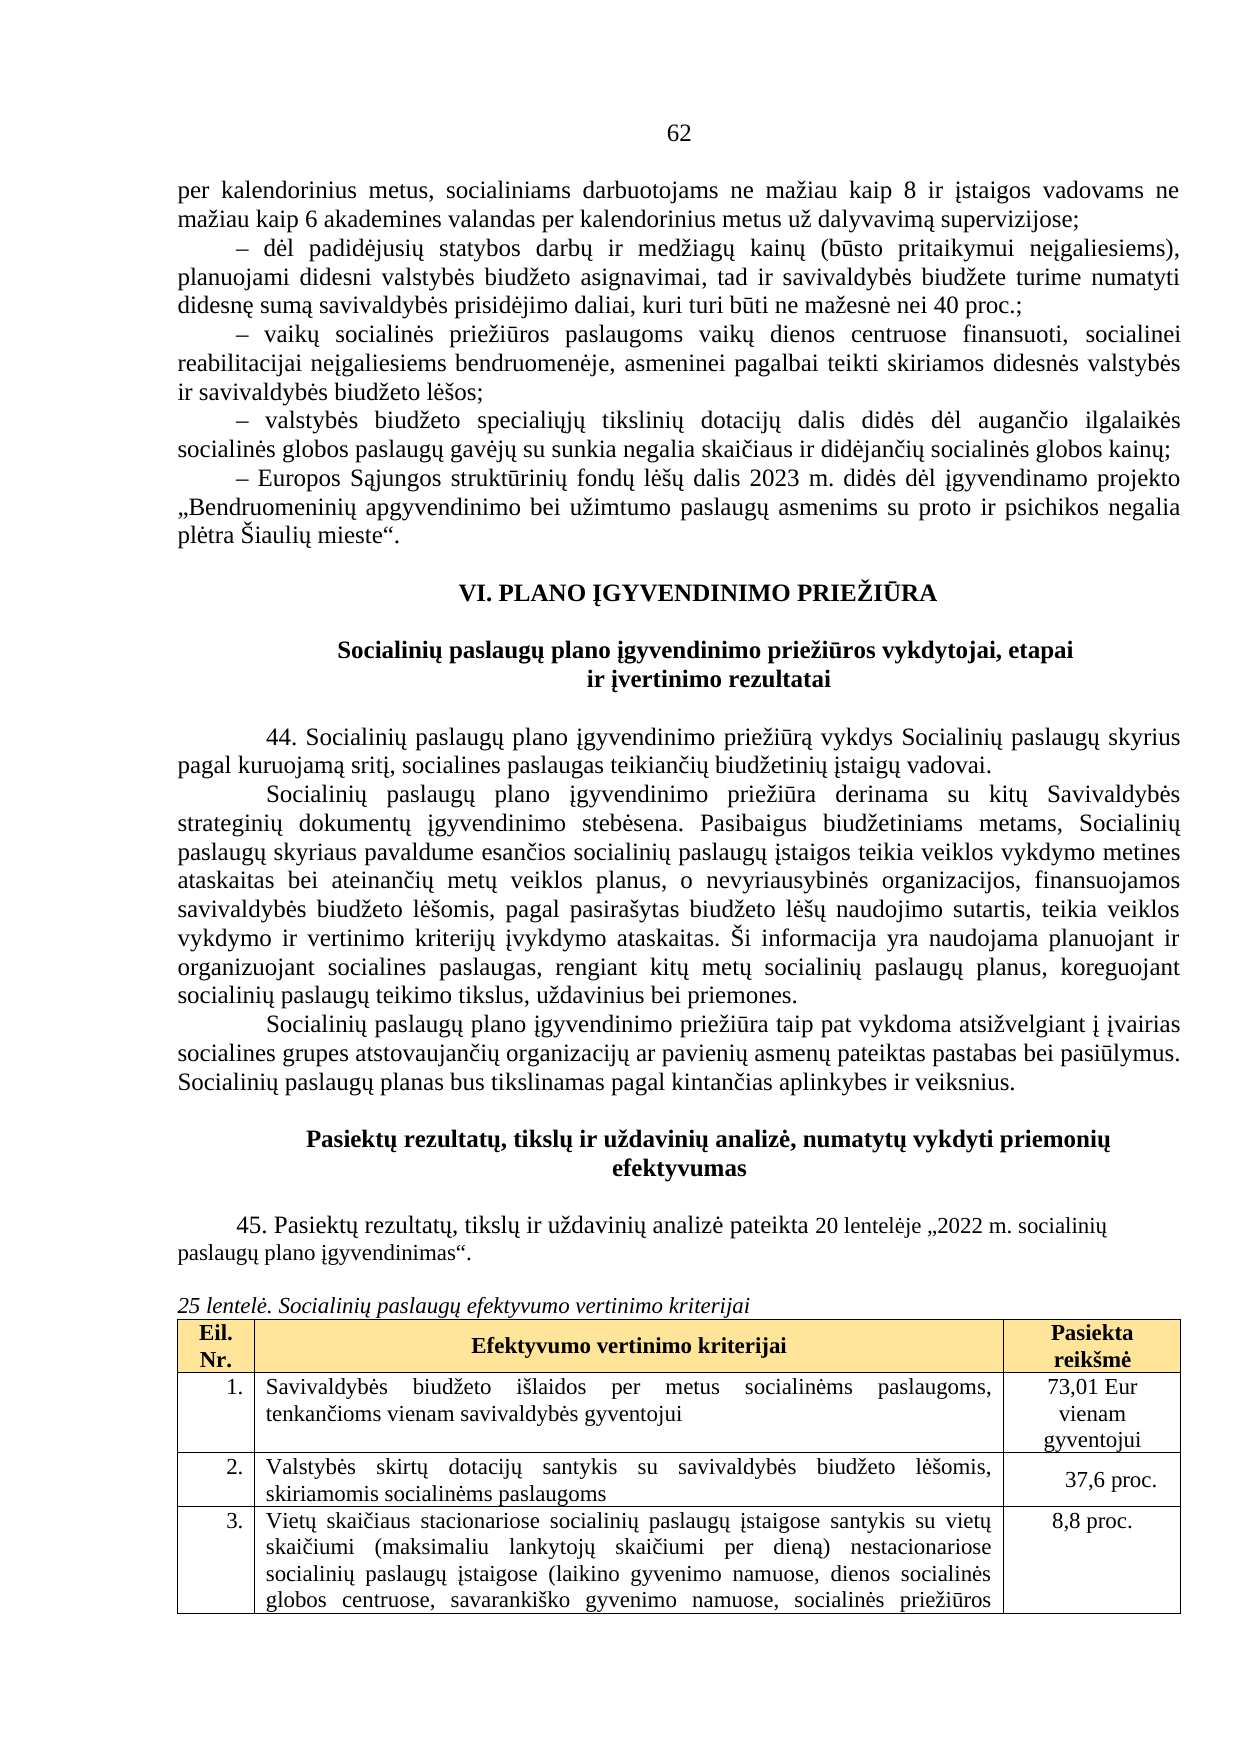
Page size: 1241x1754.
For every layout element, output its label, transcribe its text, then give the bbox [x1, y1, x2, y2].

table_header Pasiekta reikšmė [1004, 1320, 1180, 1372]
table_cell Vietų skaičiaus stacionariose socialinių paslaugų įstaigose santykis su vietų skaičiumi (maksimaliu lankytojų skaičiumi per dieną) nestacionariose socialinių paslaugų įstaigose (laikino gyvenimo namuose, dienos socialinės globos centruose, savarankiško gyvenimo namuose, socialinės priežiūros [255, 1507, 1003, 1612]
text Socialinių paslaugų plano įgyvendinimo priežiūra taip pat vykdoma atsižvelgiant į įvairias socialines grupes atstovaujančių organizacijų ar pavienių asmenų pateiktas pastabas bei pasiūlymus. Socialinių paslaugų planas bus tikslinamas pagal kintančias aplinkybes ir veiksnius. [177, 1009, 1181, 1096]
table_cell 37,6 proc. [1004, 1453, 1180, 1506]
text – vaikų socialinės priežiūros paslaugoms vaikų dienos centruose finansuoti, socialinei reabilitacijai neįgaliesiems bendruomenėje, asmeninei pagalbai teikti skiriamos didesnės valstybės ir savivaldybės biudžeto lėšos; [177, 319, 1181, 406]
text – dėl padidėjusių statybos darbų ir medžiagų kainų (būsto pritaikymui neįgaliesiems), planuojami didesni valstybės biudžeto asignavimai, tad ir savivaldybės biudžete turime numatyti didesnę sumą savivaldybės prisidėjimo daliai, kuri turi būti ne mažesnė nei 40 proc.; [177, 233, 1181, 319]
text Socialinių paslaugų plano įgyvendinimo priežiūros vykdytojai, etapai [177, 636, 1181, 664]
text ir įvertinimo rezultatai [177, 664, 1181, 693]
text Socialinių paslaugų plano įgyvendinimo priežiūra derinama su kitų Savivaldybės strateginių dokumentų įgyvendinimo stebėsena. Pasibaigus biudžetiniams metams, Socialinių paslaugų skyriaus pavaldume esančios socialinių paslaugų įstaigos teikia veiklos vykdymo metines ataskaitas bei ateinančių metų veiklos planus, o nevyriausybinės organizacijos, finansuojamos savivaldybės biudžeto lėšomis, pagal pasirašytas biudžeto lėšų naudojimo sutartis, teikia veiklos vykdymo ir vertinimo kriterijų įvykdymo ataskaitas. Ši informacija yra naudojama planuojant ir organizuojant socialines paslaugas, rengiant kitų metų socialinių paslaugų planus, koreguojant socialinių paslaugų teikimo tikslus, uždavinius bei priemones. [177, 779, 1181, 1009]
text – valstybės biudžeto specialiųjų tikslinių dotacijų dalis didės dėl augančio ilgalaikės socialinės globos paslaugų gavėjų su sunkia negalia skaičiaus ir didėjančių socialinės globos kainų; [177, 406, 1181, 463]
table_header Eil. Nr. [178, 1320, 254, 1372]
table_cell Valstybės skirtų dotacijų santykis su savivaldybės biudžeto lėšomis, skiriamomis socialinėms paslaugoms [255, 1453, 1003, 1506]
text 45. Pasiektų rezultatų, tikslų ir uždavinių analizė pateikta 20 lentelėje „2022 m. socialinių paslaugų plano įgyvendinimas“. [177, 1211, 1181, 1266]
table_header Efektyvumo vertinimo kriterijai [255, 1320, 1003, 1372]
table_cell 73,01 Eur vienam gyventojui [1004, 1373, 1180, 1452]
table_cell 3. [178, 1507, 254, 1612]
text 25 lentelė. Socialinių paslaugų efektyvumo vertinimo kriterijai [177, 1292, 1181, 1318]
table_cell 1. [178, 1373, 254, 1452]
text Pasiektų rezultatų, tikslų ir uždavinių analizė, numatytų vykdyti priemonių efektyvumas [177, 1124, 1181, 1182]
text per kalendorinius metus, socialiniams darbuotojams ne mažiau kaip 8 ir įstaigos vadovams ne mažiau kaip 6 akademines valandas per kalendorinius metus už dalyvavimą supervizijose; [177, 176, 1181, 233]
table_cell 2. [178, 1453, 254, 1506]
text 44. Socialinių paslaugų plano įgyvendinimo priežiūrą vykdys Socialinių paslaugų skyrius pagal kuruojamą sritį, socialines paslaugas teikiančių biudžetinių įstaigų vadovai. [177, 722, 1181, 779]
text VI. PLANO ĮGYVENDINIMO PRIEŽIŪRA [215, 578, 1181, 607]
table_cell Savivaldybės biudžeto išlaidos per metus socialinėms paslaugoms, tenkančioms vienam savivaldybės gyventojui [255, 1373, 1003, 1452]
text – Europos Sąjungos struktūrinių fondų lėšų dalis 2023 m. didės dėl įgyvendinamo projekto „Bendruomeninių apgyvendinimo bei užimtumo paslaugų asmenims su proto ir psichikos negalia plėtra Šiaulių mieste“. [177, 463, 1181, 549]
table_cell 8,8 proc. [1004, 1507, 1180, 1612]
